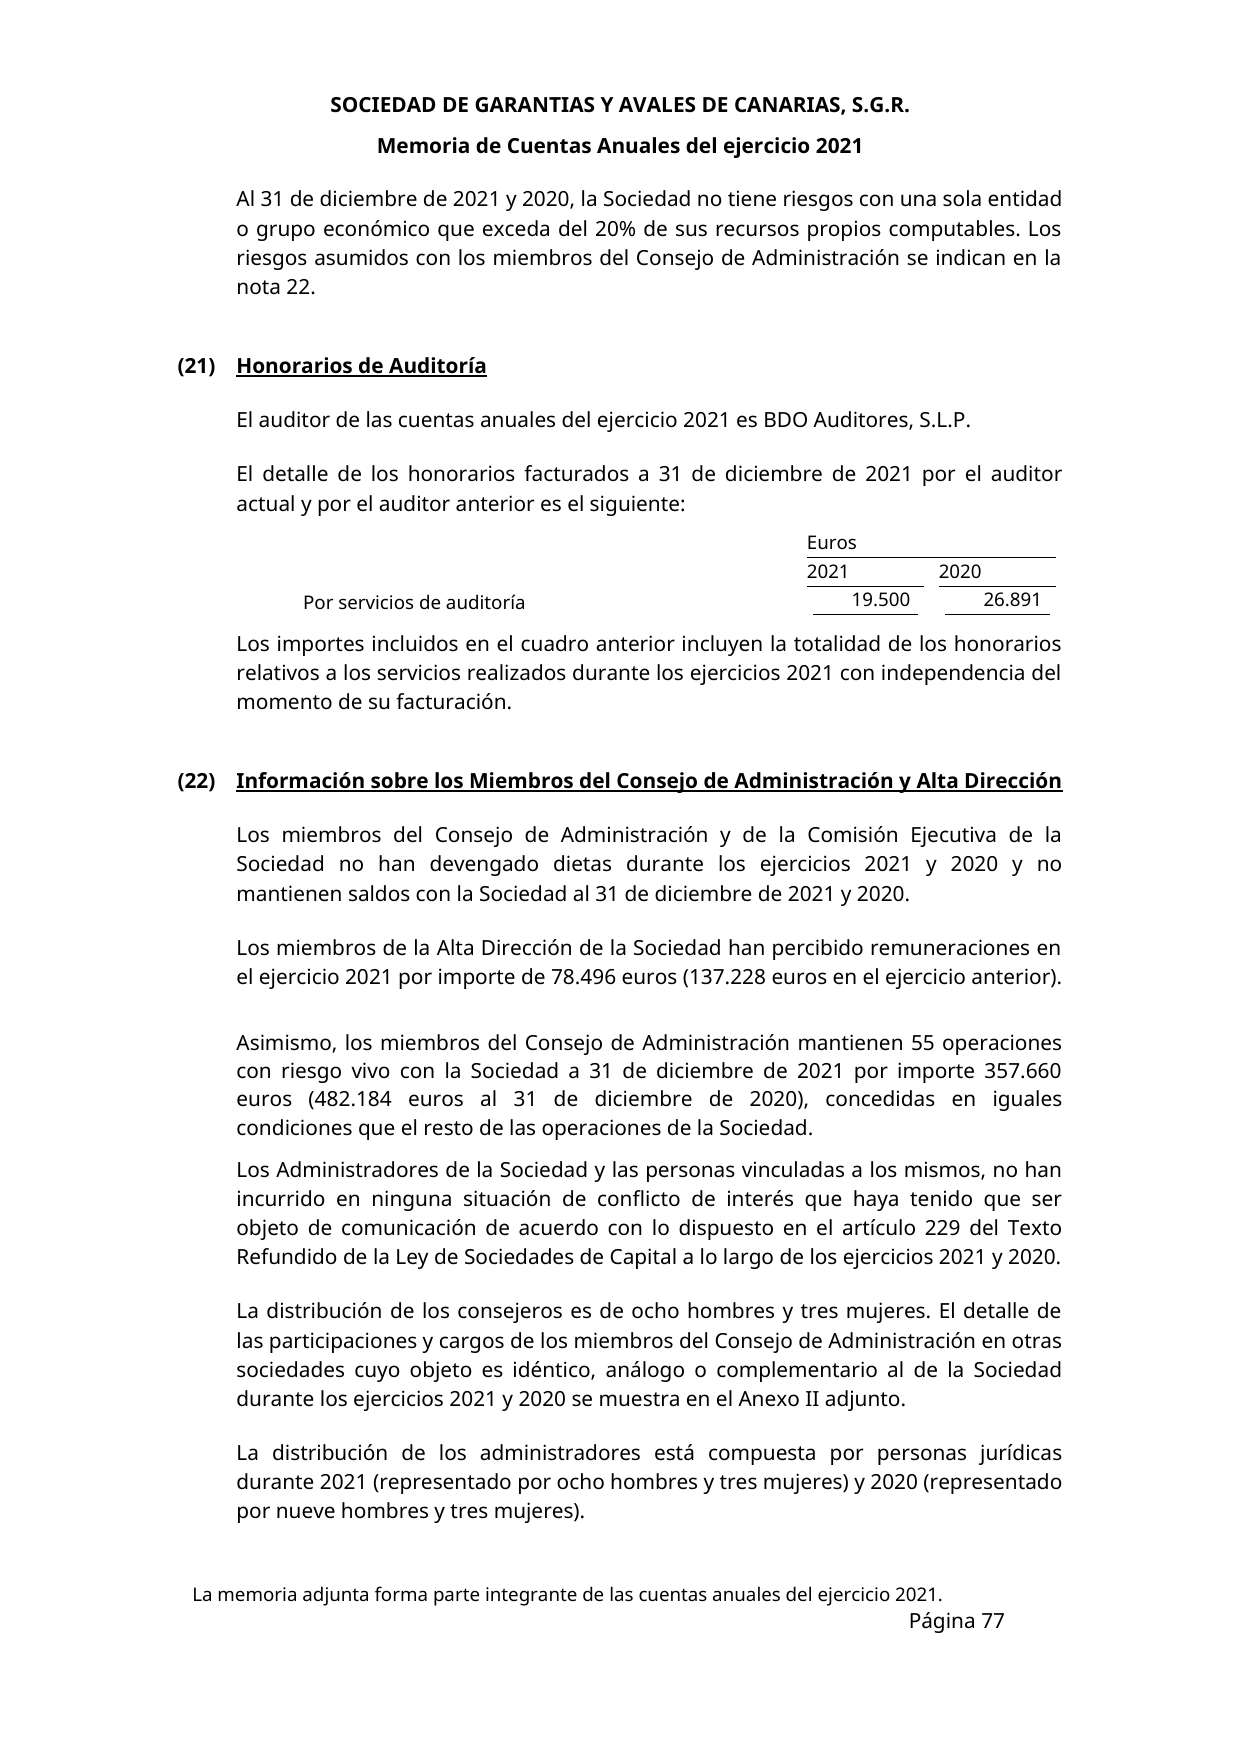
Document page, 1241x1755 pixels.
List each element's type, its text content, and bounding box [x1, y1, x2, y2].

table_cell [177, 558, 799, 587]
text La distribución de los administradores está compuesta por personas jurídicas durante 2021 (representado por ocho hombres y tres mujeres) y 2020 (representado por nueve hombres y tres mujeres). [236, 1437, 1063, 1525]
table_cell 26.891 [931, 587, 1063, 615]
text Al 31 de diciembre de 2021 y 2020, la Sociedad no tiene riesgos con una sola entidad o grupo económico que exceda del 20% de sus recursos propios computables. Los riesgos asumidos con los miembros del Consejo de Administración se indican en la nota 22. [236, 183, 1063, 300]
text Los miembros del Consejo de Administración y de la Comisión Ejecutiva de la Sociedad no han devengado dietas durante los ejercicios 2021 y 2020 y no mantienen saldos con la Sociedad al 31 de diciembre de 2021 y 2020. [236, 819, 1063, 907]
text Los miembros de la Alta Dirección de la Sociedad han percibido remuneraciones en el ejercicio 2021 por importe de 78.496 euros (137.228 euros en el ejercicio anterior). [236, 932, 1063, 990]
text Asimismo, los miembros del Consejo de Administración mantienen 55 operaciones con riesgo vivo con la Sociedad a 31 de diciembre de 2021 por importe 357.660 euros (482.184 euros al 31 de diciembre de 2020), concedidas en iguales condiciones que el resto de las operaciones de la Sociedad. [236, 1028, 1063, 1141]
text Los importes incluidos en el cuadro anterior incluyen la totalidad de los honorarios relativos a los servicios realizados durante los ejercicios 2021 con independencia del momento de su facturación. [236, 628, 1063, 715]
table_header Euros [799, 529, 1063, 558]
subtitle (21) Honorarios de Auditoría [177, 350, 1063, 379]
table_header [177, 529, 799, 558]
text El auditor de las cuentas anuales del ejercicio 2021 es BDO Auditores, S.L.P. [236, 404, 1063, 433]
table_cell 19.500 [799, 587, 931, 615]
text La distribución de los consejeros es de ocho hombres y tres mujeres. El detalle de las participaciones y cargos de los miembros del Consejo de Administración en otras sociedades cuyo objeto es idéntico, análogo o complementario al de la Sociedad durante los ejercicios 2021 y 2020 se muestra en el Anexo II adjunto. [236, 1296, 1063, 1412]
table_cell 2021 [799, 558, 931, 587]
text Los Administradores de la Sociedad y las personas vinculadas a los mismos, no han incurrido en ninguna situación de conflicto de interés que haya tenido que ser objeto de comunicación de acuerdo con lo dispuesto en el artículo 229 del Texto Refundido de la Ley de Sociedades de Capital a lo largo de los ejercicios 2021 y 2020. [236, 1154, 1063, 1271]
text El detalle de los honorarios facturados a 31 de diciembre de 2021 por el auditor actual y por el auditor anterior es el siguiente: [236, 458, 1063, 517]
table_cell Por servicios de auditoría [177, 587, 799, 615]
subtitle (22) Información sobre los Miembros del Consejo de Administración y Alta Dirección [177, 765, 1063, 794]
table_cell 2020 [931, 558, 1063, 587]
